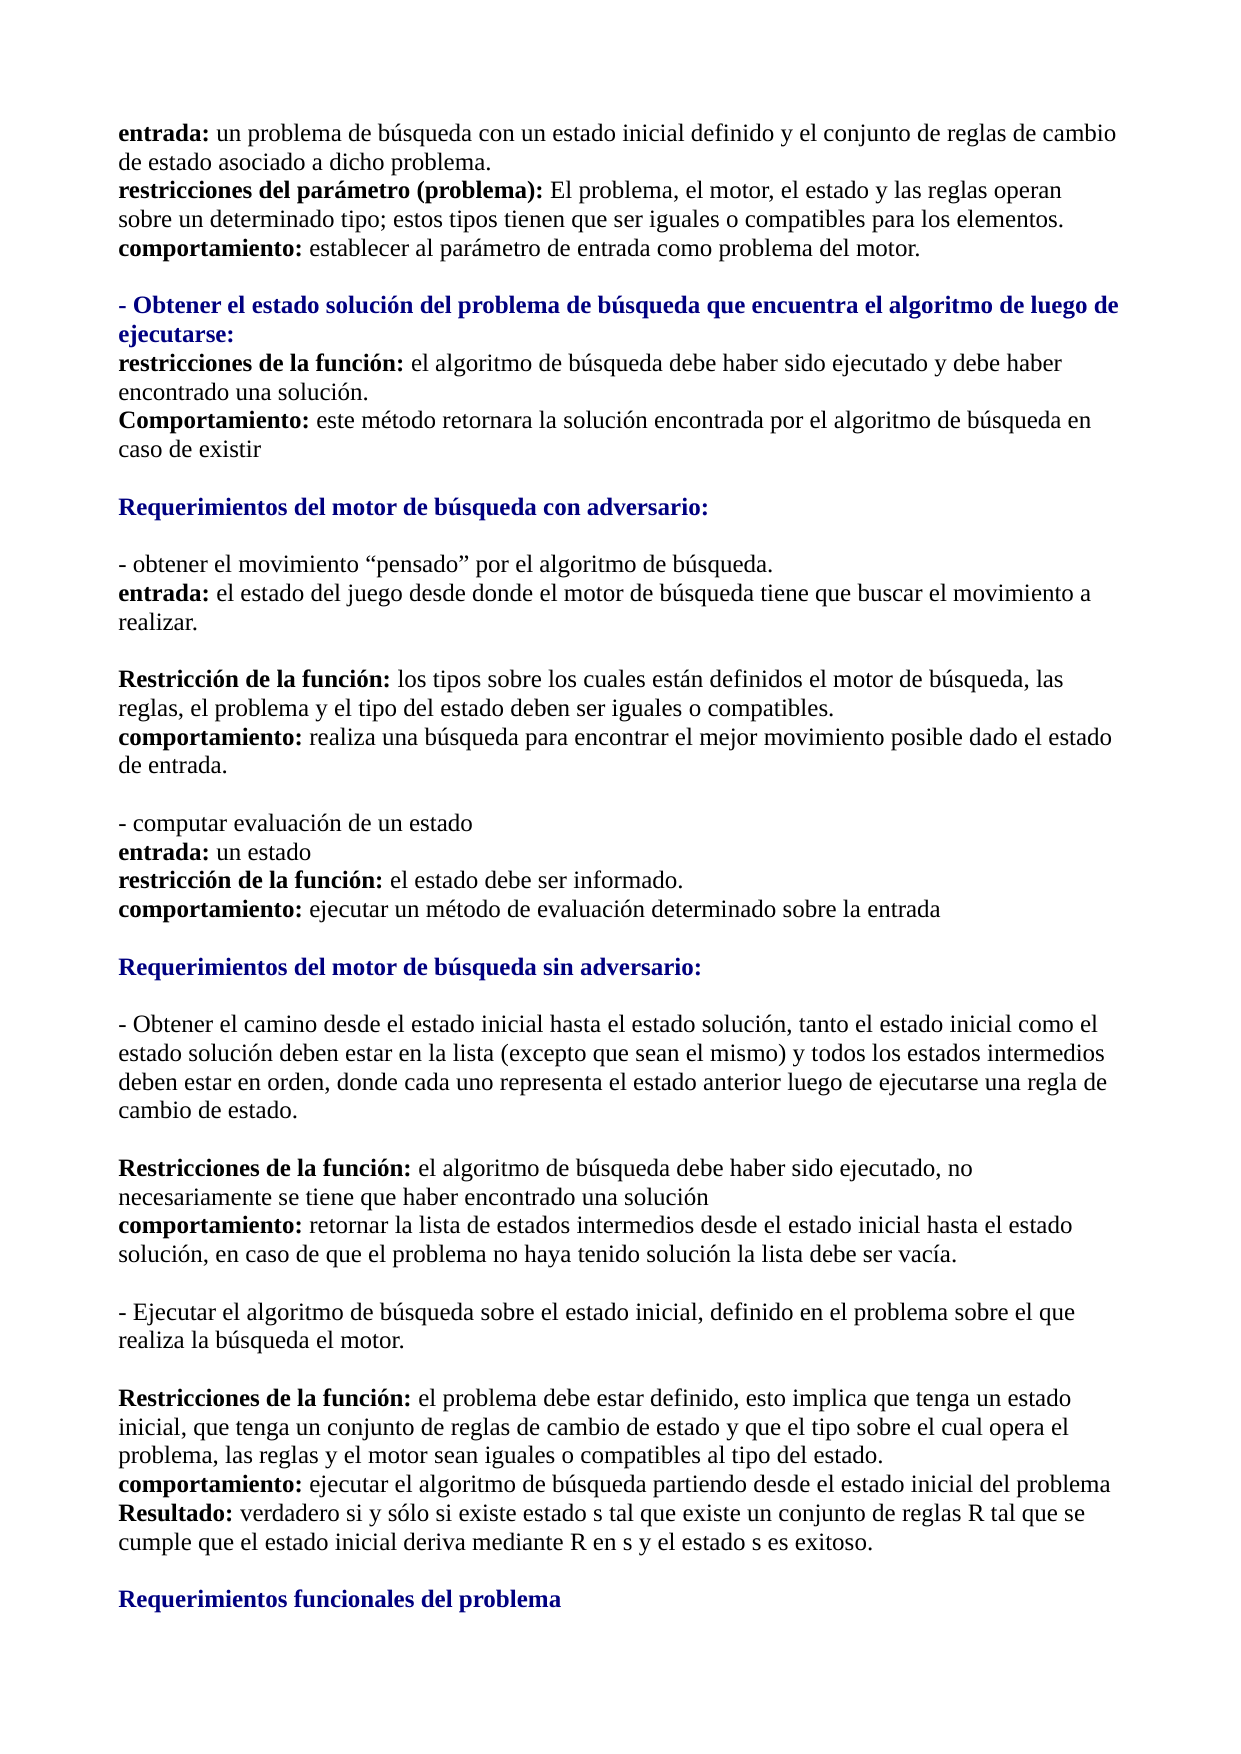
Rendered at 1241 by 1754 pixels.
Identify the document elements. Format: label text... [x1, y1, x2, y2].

text Resultado: verdadero si y sólo si existe estado s tal que existe un conjunto de reglas R tal que se cumple que el estado inicial deriva mediante R en s y el estado s es exitoso. [118, 1498, 1122, 1556]
text Restricciones de la función: el problema debe estar definido, esto implica que tenga un estado inicial, que tenga un conjunto de reglas de cambio de estado y que el tipo sobre el cual opera el problema, las reglas y el motor sean iguales o compatibles al tipo del estado. [118, 1383, 1122, 1469]
text restricción de la función: el estado debe ser informado. [118, 866, 1122, 894]
text comportamiento: ejecutar el algoritmo de búsqueda partiendo desde el estado inicial del problema [118, 1469, 1122, 1498]
text - Obtener el estado solución del problema de búsqueda que encuentra el algoritmo de luego de ejecutarse: [118, 291, 1122, 348]
text - computar evaluación de un estado [118, 808, 1122, 837]
text Restricción de la función: los tipos sobre los cuales están definidos el motor de búsqueda, las reglas, el problema y el tipo del estado deben ser iguales o compatibles. [118, 664, 1122, 722]
text restricciones de la función: el algoritmo de búsqueda debe haber sido ejecutado y debe haber encontrado una solución. [118, 348, 1122, 406]
text Requerimientos funcionales del problema [118, 1584, 1122, 1613]
text comportamiento: establecer al parámetro de entrada como problema del motor. [118, 233, 1122, 262]
text - Ejecutar el algoritmo de búsqueda sobre el estado inicial, definido en el problema sobre el que realiza la búsqueda el motor. [118, 1297, 1122, 1383]
text restricciones del parámetro (problema): El problema, el motor, el estado y las reglas operan sobre un determinado tipo; estos tipos tienen que ser iguales o compatibles para los elementos. [118, 176, 1122, 233]
text Requerimientos del motor de búsqueda sin adversario: [118, 952, 1122, 981]
text entrada: el estado del juego desde donde el motor de búsqueda tiene que buscar el movimiento a realizar. [118, 578, 1122, 636]
text - Obtener el camino desde el estado inicial hasta el estado solución, tanto el estado inicial como el estado solución deben estar en la lista (excepto que sean el mismo) y todos los estados intermedios deben estar en orden, donde cada uno representa el estado anterior luego de ejecutarse una regla de cambio de estado. [118, 1009, 1122, 1124]
text Restricciones de la función: el algoritmo de búsqueda debe haber sido ejecutado, no necesariamente se tiene que haber encontrado una solución [118, 1153, 1122, 1211]
text entrada: un estado [118, 837, 1122, 866]
text Comportamiento: este método retornara la solución encontrada por el algoritmo de búsqueda en caso de existir [118, 406, 1122, 463]
text - obtener el movimiento “pensado” por el algoritmo de búsqueda. [118, 549, 1122, 578]
text comportamiento: realiza una búsqueda para encontrar el mejor movimiento posible dado el estado de entrada. [118, 722, 1122, 779]
text Requerimientos del motor de búsqueda con adversario: [118, 492, 1122, 521]
text comportamiento: retornar la lista de estados intermedios desde el estado inicial hasta el estado solución, en caso de que el problema no haya tenido solución la lista debe ser vacía. [118, 1211, 1122, 1268]
text entrada: un problema de búsqueda con un estado inicial definido y el conjunto de reglas de cambio de estado asociado a dicho problema. [118, 118, 1122, 176]
text comportamiento: ejecutar un método de evaluación determinado sobre la entrada [118, 894, 1122, 923]
